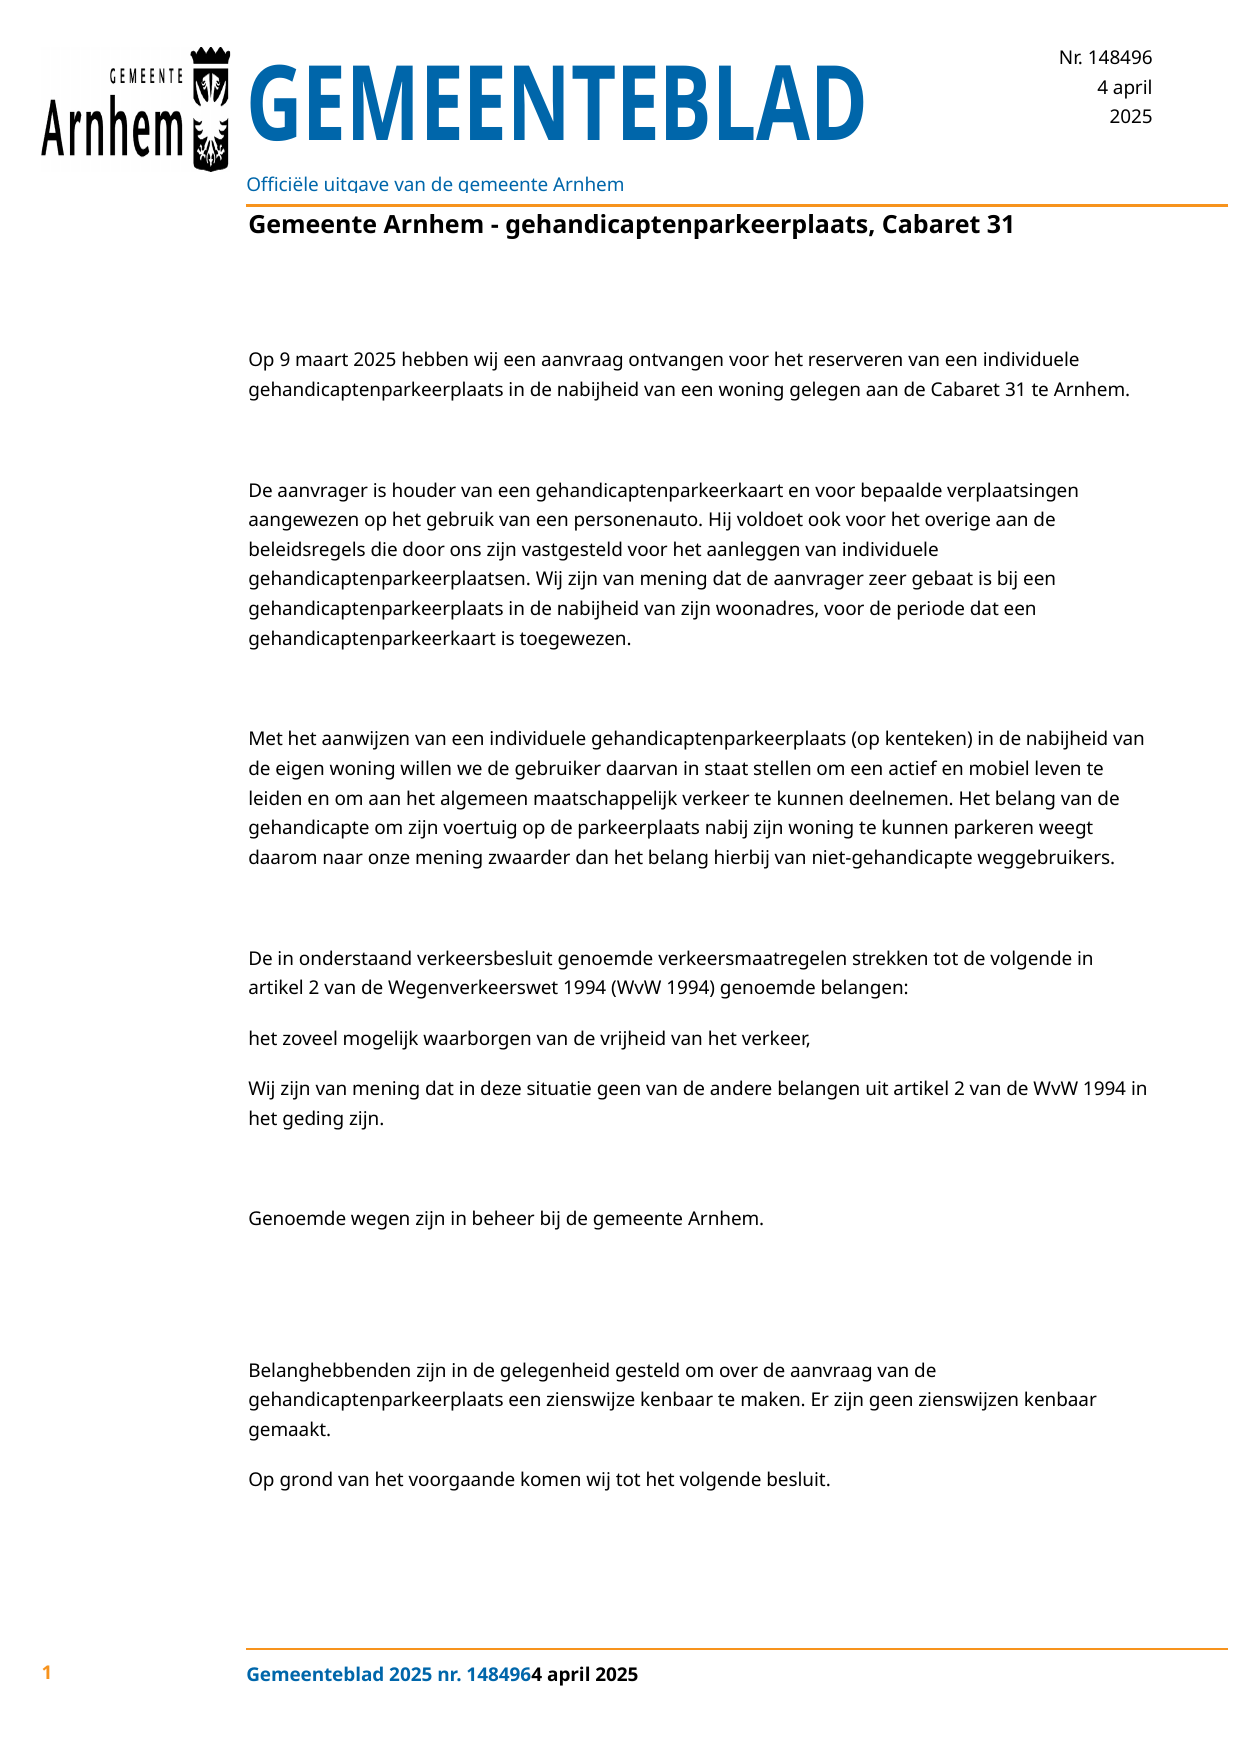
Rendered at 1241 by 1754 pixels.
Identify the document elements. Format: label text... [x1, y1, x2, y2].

text het zoveel mogelijk waarborgen van de vrijheid van het verkeer, [248, 1025, 1152, 1051]
text Belanghebbenden zijn in de gelegenheid gesteld om over de aanvraag van de gehandicaptenparkeerplaats een zienswijze kenbaar te maken. Er zijn geen zienswijzen kenbaar gemaakt. [248, 1357, 1152, 1442]
text Op 9 maart 2025 hebben wij een aanvraag ontvangen voor het reserveren van een individuele gehandicaptenparkeerplaats in de nabijheid van een woning gelegen aan de Cabaret 31 te Arnhem. [248, 346, 1152, 402]
text Gemeente Arnhem - gehandicaptenparkeerplaats, Cabaret 31 [248, 207, 1152, 241]
text Genoemde wegen zijn in beheer bij de gemeente Arnhem. [248, 1206, 1152, 1231]
text De in onderstaand verkeersbesluit genoemde verkeersmaatregelen strekken tot de volgende in artikel 2 van de Wegenverkeerswet 1994 (WvW 1994) genoemde belangen: [248, 945, 1152, 1000]
text Op grond van het voorgaande komen wij tot het volgende besluit. [248, 1466, 1152, 1492]
picture [41, 47, 231, 172]
text De aanvrager is houder van een gehandicaptenparkeerkaart en voor bepaalde verplaatsingen aangewezen op het gebruik van een personenauto. Hij voldoet ook voor het overige aan de beleidsregels die door ons zijn vastgesteld voor het aanleggen van individuele gehandicaptenparkeerplaatsen. Wij zijn van mening dat de aanvrager zeer gebaat is bij een gehandicaptenparkeerplaats in de nabijheid van zijn woonadres, voor de periode dat een gehandicaptenparkeerkaart is toegewezen. [248, 477, 1152, 651]
text Met het aanwijzen van een individuele gehandicaptenparkeerplaats (op kenteken) in de nabijheid van de eigen woning willen we de gebruiker daarvan in staat stellen om een actief en mobiel leven te leiden en om aan het algemeen maatschappelijk verkeer te kunnen deelnemen. Het belang van de gehandicapte om zijn voertuig op de parkeerplaats nabij zijn woning te kunnen parkeren weegt daarom naar onze mening zwaarder dan het belang hierbij van niet-gehandicapte weggebruikers. [248, 726, 1152, 870]
text Wij zijn van mening dat in deze situatie geen van de andere belangen uit artikel 2 van de WvW 1994 in het geding zijn. [248, 1075, 1152, 1131]
